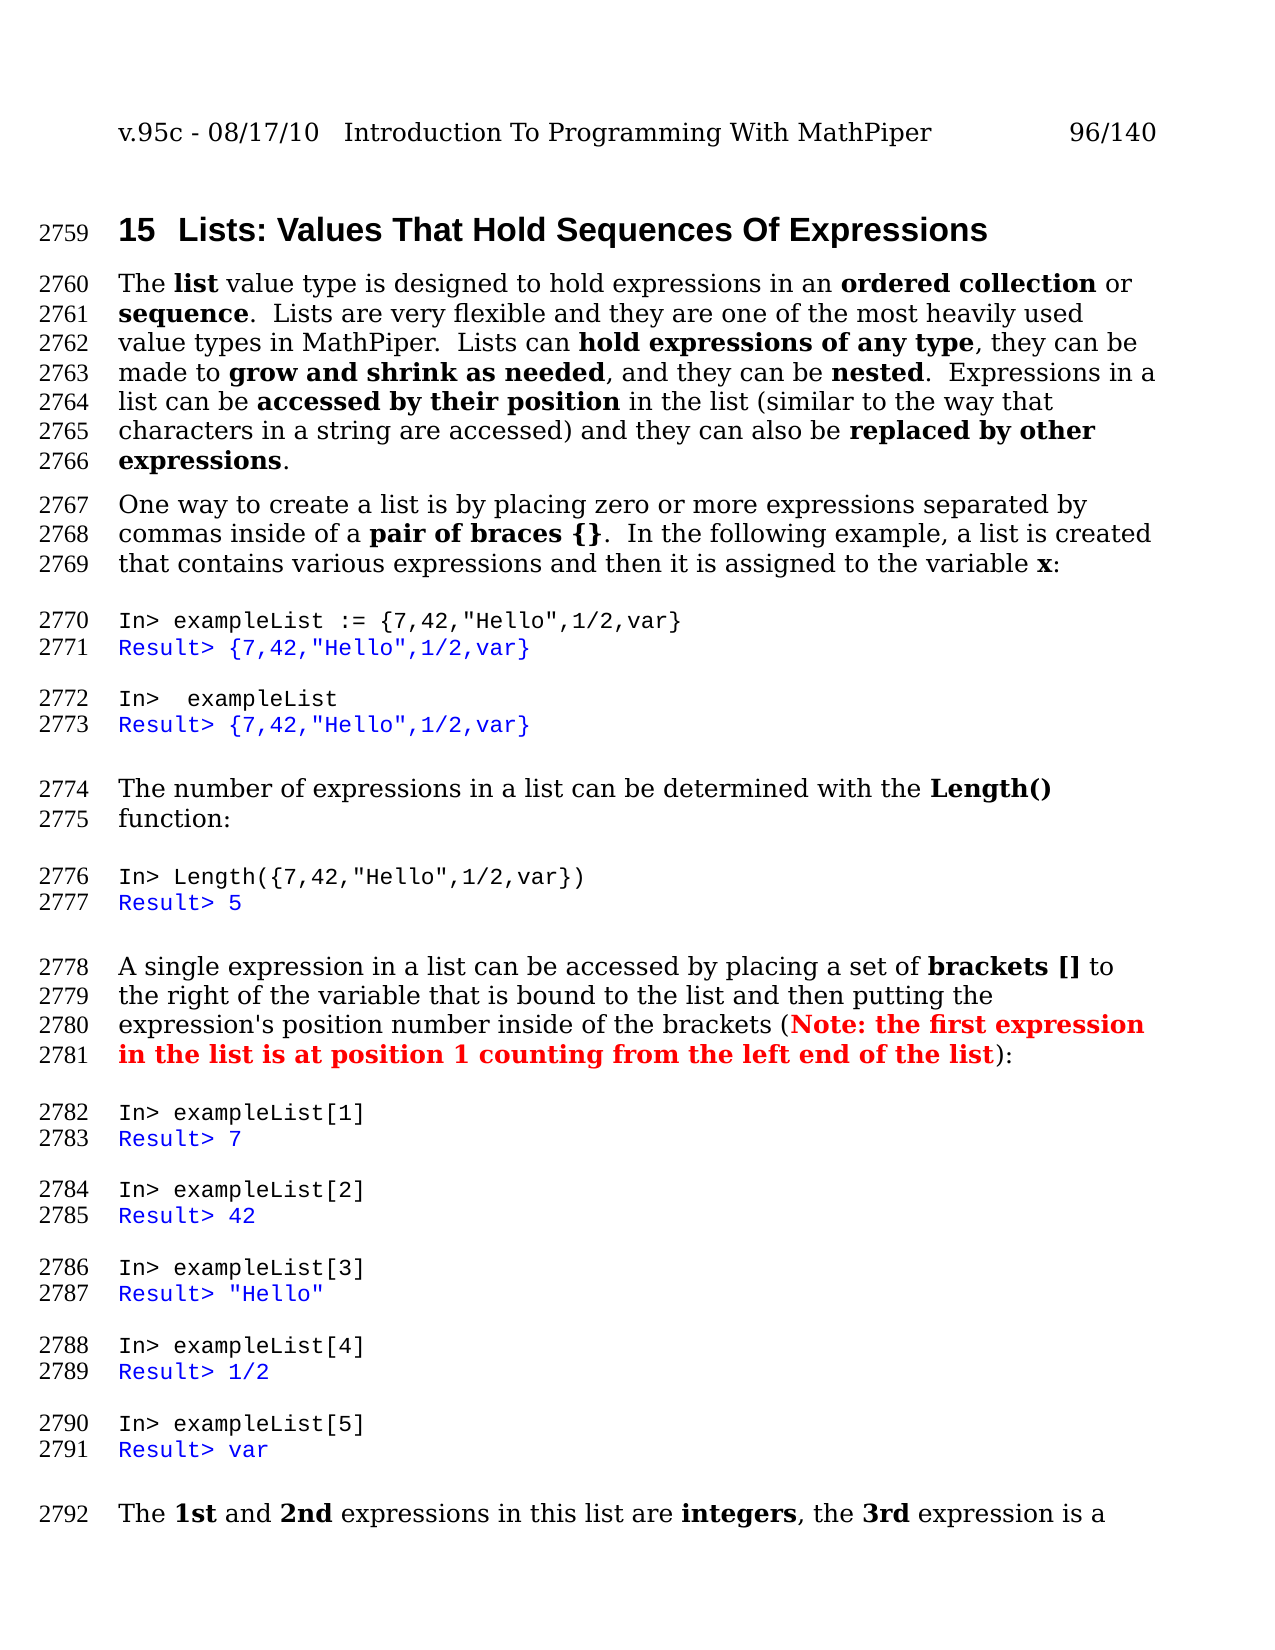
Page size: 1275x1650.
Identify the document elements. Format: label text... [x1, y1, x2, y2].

text In> exampleList [118, 688, 1157, 714]
text Result> 5 [118, 891, 1157, 917]
text In> Length({7,42,"Hello",1/2,var}) [118, 865, 1157, 891]
text The list value type is designed to hold expressions in an ordered collection or sequence. Lists are very flexible and they are one of the most heavily used value types in MathPiper. Lists can hold expressions of any type, they can be made to grow and shrink as needed, and they can be nested. Expressions in a list can be accessed by their position in the list (similar to the way that characters in a string are accessed) and they can also be replaced by other expressions. [118, 269, 1157, 475]
text In> exampleList[3] [118, 1257, 1157, 1283]
text The number of expressions in a list can be determined with the Length() function: [118, 774, 1157, 833]
text Result> 1/2 [118, 1360, 1157, 1386]
text In> exampleList[5] [118, 1412, 1157, 1438]
text Result> var [118, 1438, 1157, 1464]
text One way to create a list is by placing zero or more expressions separated by commas inside of a pair of braces {}. In the following example, a list is created that contains various expressions and then it is assigned to the variable x: [118, 490, 1157, 578]
text In> exampleList[1] [118, 1101, 1157, 1127]
text Result> {7,42,"Hello",1/2,var} [118, 714, 1157, 739]
text In> exampleList[4] [118, 1334, 1157, 1360]
text In> exampleList := {7,42,"Hello",1/2,var} [118, 610, 1157, 636]
text Result> "Hello" [118, 1283, 1157, 1308]
text Result> 7 [118, 1127, 1157, 1153]
text The 1st and 2nd expressions in this list are integers, the 3rd expression is a [118, 1499, 1157, 1528]
subtitle Lists: Values That Hold Sequences Of Expressions [118, 210, 1157, 248]
text Result> {7,42,"Hello",1/2,var} [118, 636, 1157, 662]
text In> exampleList[2] [118, 1179, 1157, 1205]
text Result> 42 [118, 1205, 1157, 1231]
text A single expression in a list can be accessed by placing a set of brackets [] to the right of the variable that is bound to the list and then putting the expression's position number inside of the brackets (Note: the first expression in the list is at position 1 counting from the left end of the list): [118, 952, 1157, 1069]
